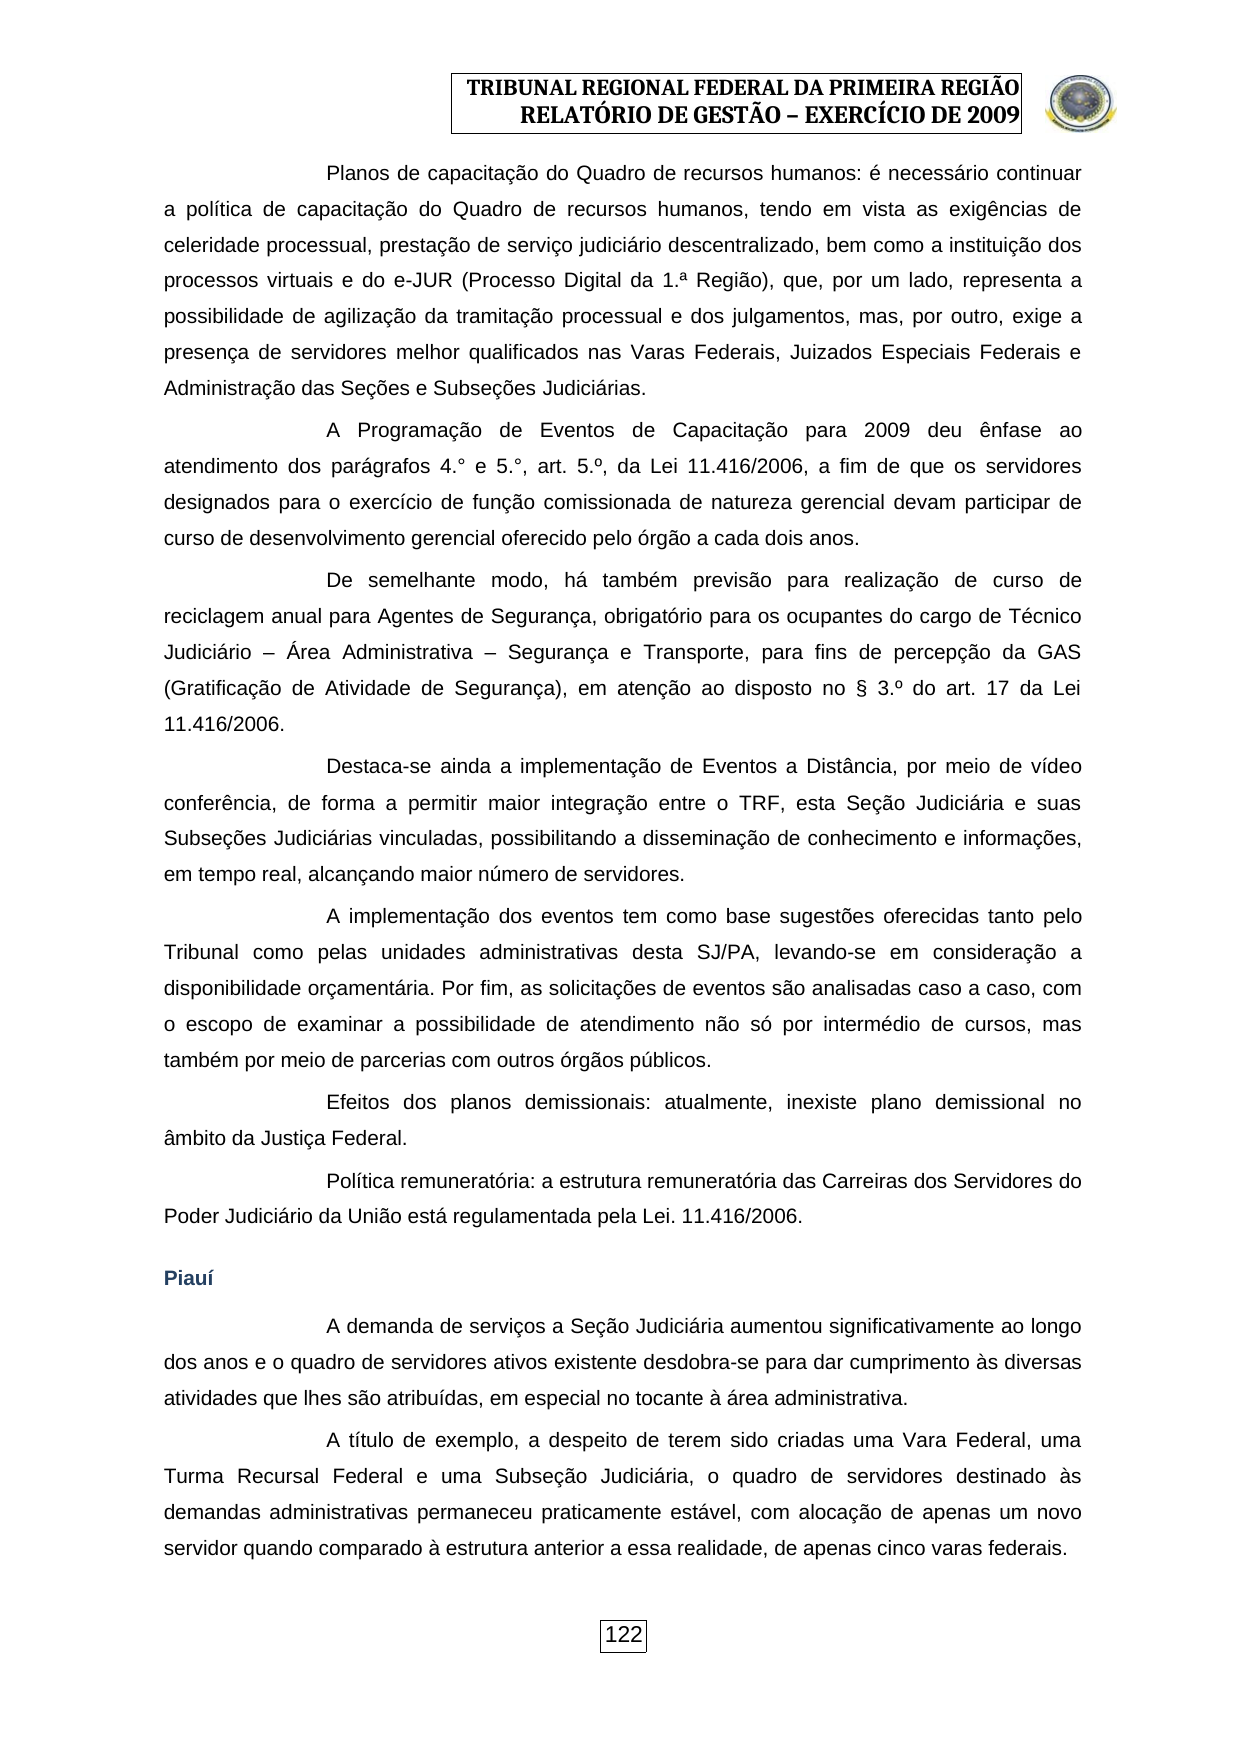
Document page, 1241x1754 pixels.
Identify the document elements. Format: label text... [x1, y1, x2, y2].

text A título de exemplo, a despeito de terem sido criadas uma Vara Federal, uma Turma Recursal Federal e uma Subseção Judiciária, o quadro de servidores destinado às demandas administrativas permaneceu praticamente estável, com alocação de apenas um novo servidor quando comparado à estrutura anterior a essa realidade, de apenas cinco varas federais. [163, 1428, 1083, 1559]
text Planos de capacitação do Quadro de recursos humanos: é necessário continuar a política de capacitação do Quadro de recursos humanos, tendo em vista as exigências de celeridade processual, prestação de serviço judiciário descentralizado, bem como a instituição dos processos virtuais e do e-JUR (Processo Digital da 1.ª Região), que, por um lado, representa a possibilidade de agilização da tramitação processual e dos julgamentos, mas, por outro, exige a presença de servidores melhor qualificados nas Varas Federais, Juizados Especiais Federais e Administração das Seções e Subseções Judiciárias. [163, 161, 1083, 400]
subtitle Piauí [163, 1265, 1103, 1289]
text A implementação dos eventos tem como base sugestões oferecidas tanto pelo Tribunal como pelas unidades administrativas desta SJ/PA, levando-se em consideração a disponibilidade orçamentária. Por fim, as solicitações de eventos são analisadas caso a caso, com o escopo de examinar a possibilidade de atendimento não só por intermédio de cursos, mas também por meio de parcerias com outros órgãos públicos. [163, 904, 1083, 1072]
text Efeitos dos planos demissionais: atualmente, inexiste plano demissional no âmbito da Justiça Federal. [163, 1090, 1083, 1150]
text Destaca-se ainda a implementação de Eventos a Distância, por meio de vídeo conferência, de forma a permitir maior integração entre o TRF, esta Seção Judiciária e suas Subseções Judiciárias vinculadas, possibilitando a disseminação de conhecimento e informações, em tempo real, alcançando maior número de servidores. [163, 754, 1083, 886]
text A demanda de serviços a Seção Judiciária aumentou significativamente ao longo dos anos e o quadro de servidores ativos existente desdobra-se para dar cumprimento às diversas atividades que lhes são atribuídas, em especial no tocante à área administrativa. [163, 1314, 1083, 1409]
picture [1045, 75, 1117, 133]
text De semelhante modo, há também previsão para realização de curso de reciclagem anual para Agentes de Segurança, obrigatório para os ocupantes do cargo de Técnico Judiciário – Área Administrativa – Segurança e Transporte, para fins de percepção da GAS (Gratificação de Atividade de Segurança), em atenção ao disposto no § 3.º do art. 17 da Lei 11.416/2006. [163, 568, 1083, 736]
text Política remuneratória: a estrutura remuneratória das Carreiras dos Servidores do Poder Judiciário da União está regulamentada pela Lei. 11.416/2006. [163, 1168, 1083, 1228]
text A Programação de Eventos de Capacitação para 2009 deu ênfase ao atendimento dos parágrafos 4.° e 5.°, art. 5.º, da Lei 11.416/2006, a fim de que os servidores designados para o exercício de função comissionada de natureza gerencial devam participar de curso de desenvolvimento gerencial oferecido pelo órgão a cada dois anos. [163, 418, 1083, 550]
